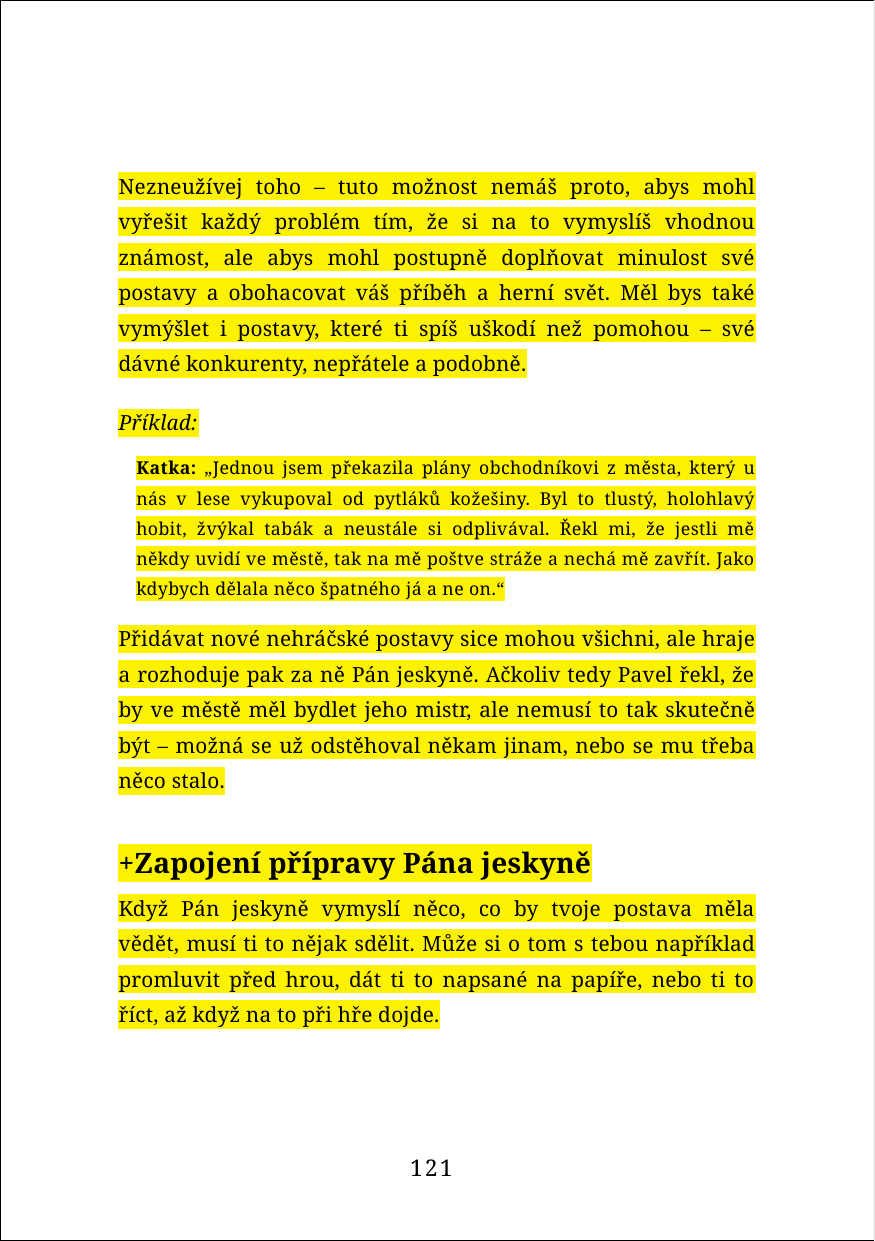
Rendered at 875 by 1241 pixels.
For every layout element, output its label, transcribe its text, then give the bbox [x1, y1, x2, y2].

text Přidávat nové nehráčské postavy sice mohou všichni, ale hraje a rozhoduje pak za ně Pán jeskyně. Ačkoliv tedy Pavel řekl, že by ve městě měl bydlet jeho mistr, ale nemusí to tak skutečně být – možná se už odstěhoval někam jinam, nebo se mu třeba něco stalo. [118, 624, 756, 795]
text Katka: „Jednou jsem překazila plány obchodníkovi z města, který u nás v lese vykupoval od pytláků kožešiny. Byl to tlustý, holohlavý hobit, žvýkal tabák a neustále si odplivával. Řekl mi, že jestli mě někdy uvidí ve městě, tak na mě poštve stráže a nechá mě zavřít. Jako kdybych dělala něco špatného já a ne on.“ [136, 456, 756, 601]
text Když Pán jeskyně vymyslí něco, co by tvoje postava měla vědět, musí ti to nějak sdělit. Může si o tom s tebou například promluvit před hrou, dát ti to napsané na papíře, nebo ti to říct, až když na to při hře dojde. [118, 894, 756, 1029]
text Nezneužívej toho – tuto možnost nemáš proto, abys mohl vyřešit každý problém tím, že si na to vymyslíš vhodnou známost, ale abys mohl postupně doplňovat minulost své postavy a obohacovat váš příběh a herní svět. Měl bys také vymýšlet i postavy, které ti spíš uškodí než pomohou – své dávné konkurenty, nepřátele a podobně. [118, 172, 756, 378]
text Příklad: [118, 408, 756, 437]
subtitle +Zapojení přípravy Pána jeskyně [118, 843, 756, 882]
